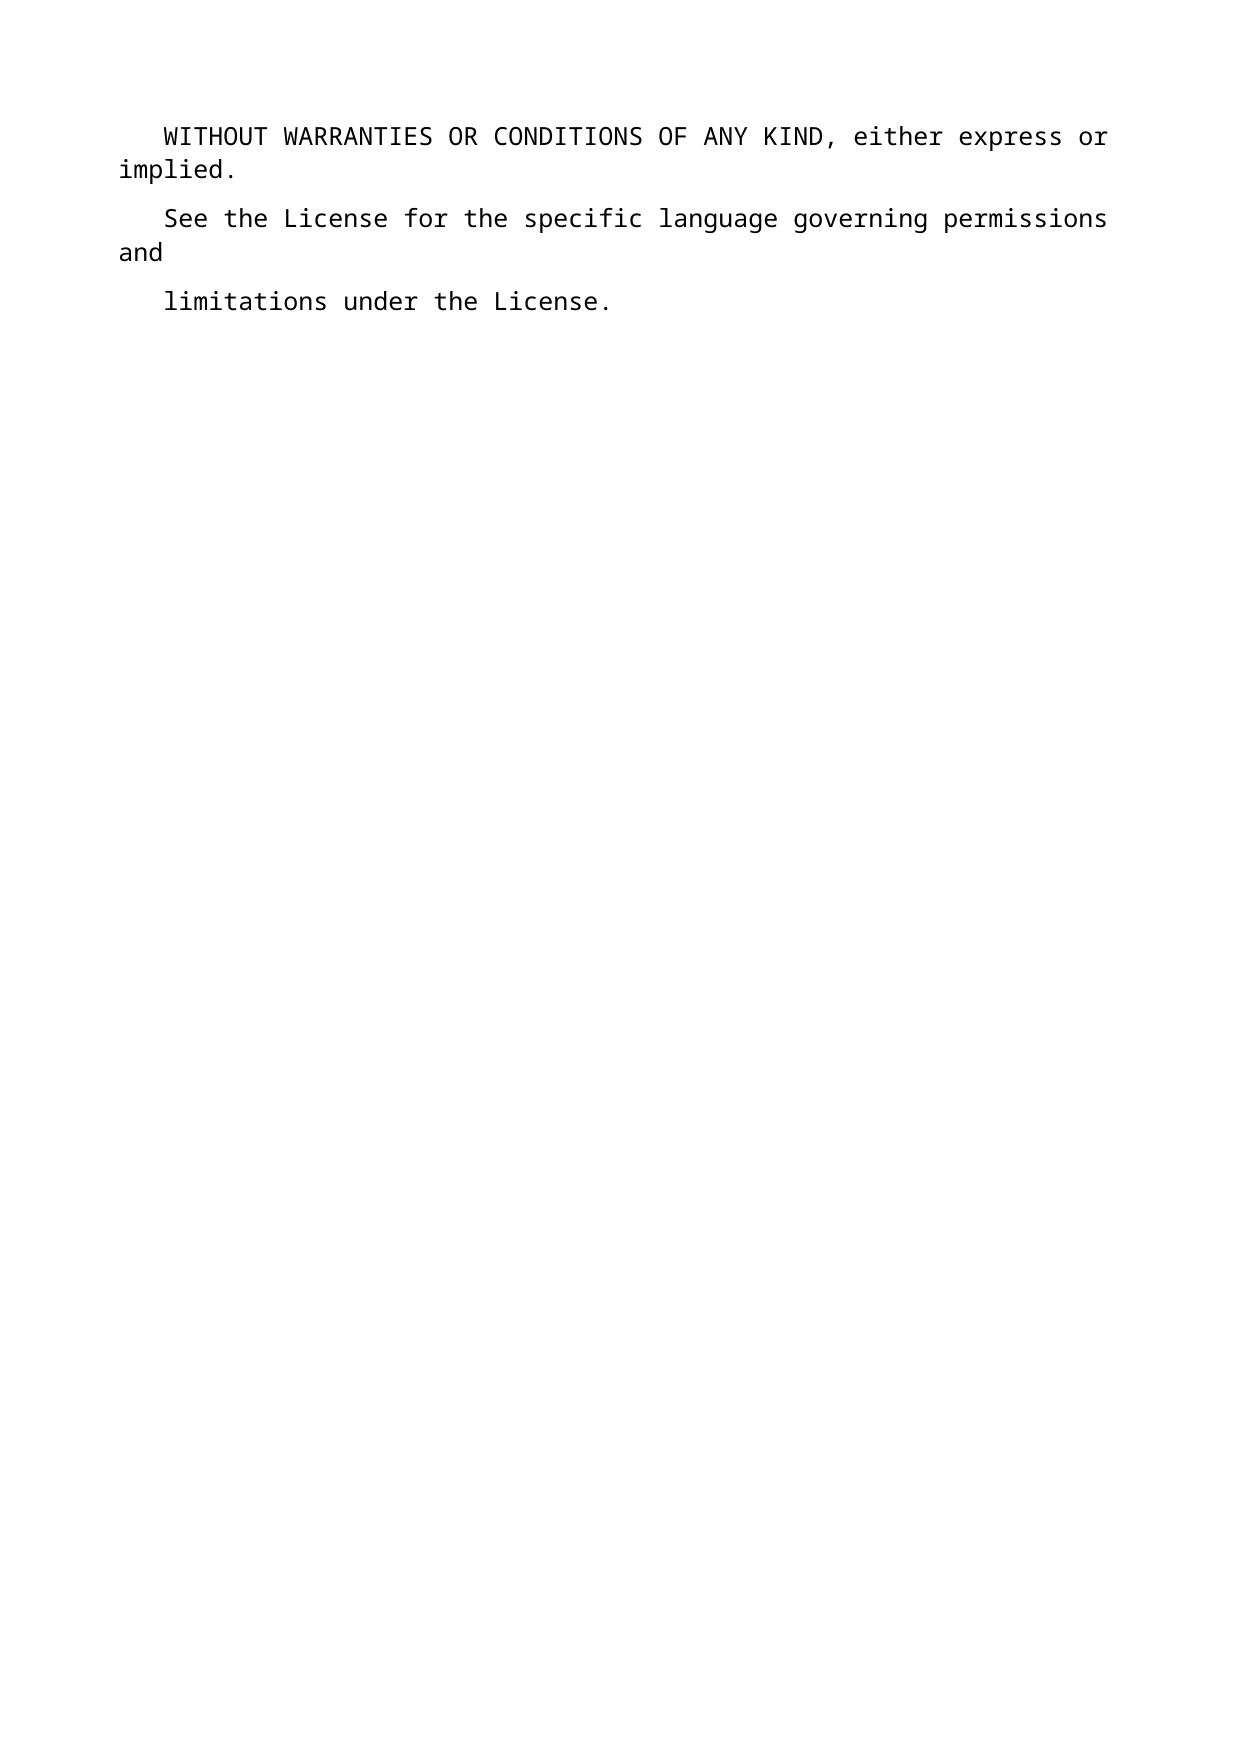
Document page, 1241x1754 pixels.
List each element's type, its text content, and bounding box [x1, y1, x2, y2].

text WITHOUT WARRANTIES OR CONDITIONS OF ANY KIND, either express or implied. [118, 118, 1122, 186]
text limitations under the License. [118, 283, 1122, 318]
text See the License for the specific language governing permissions and [118, 201, 1122, 269]
